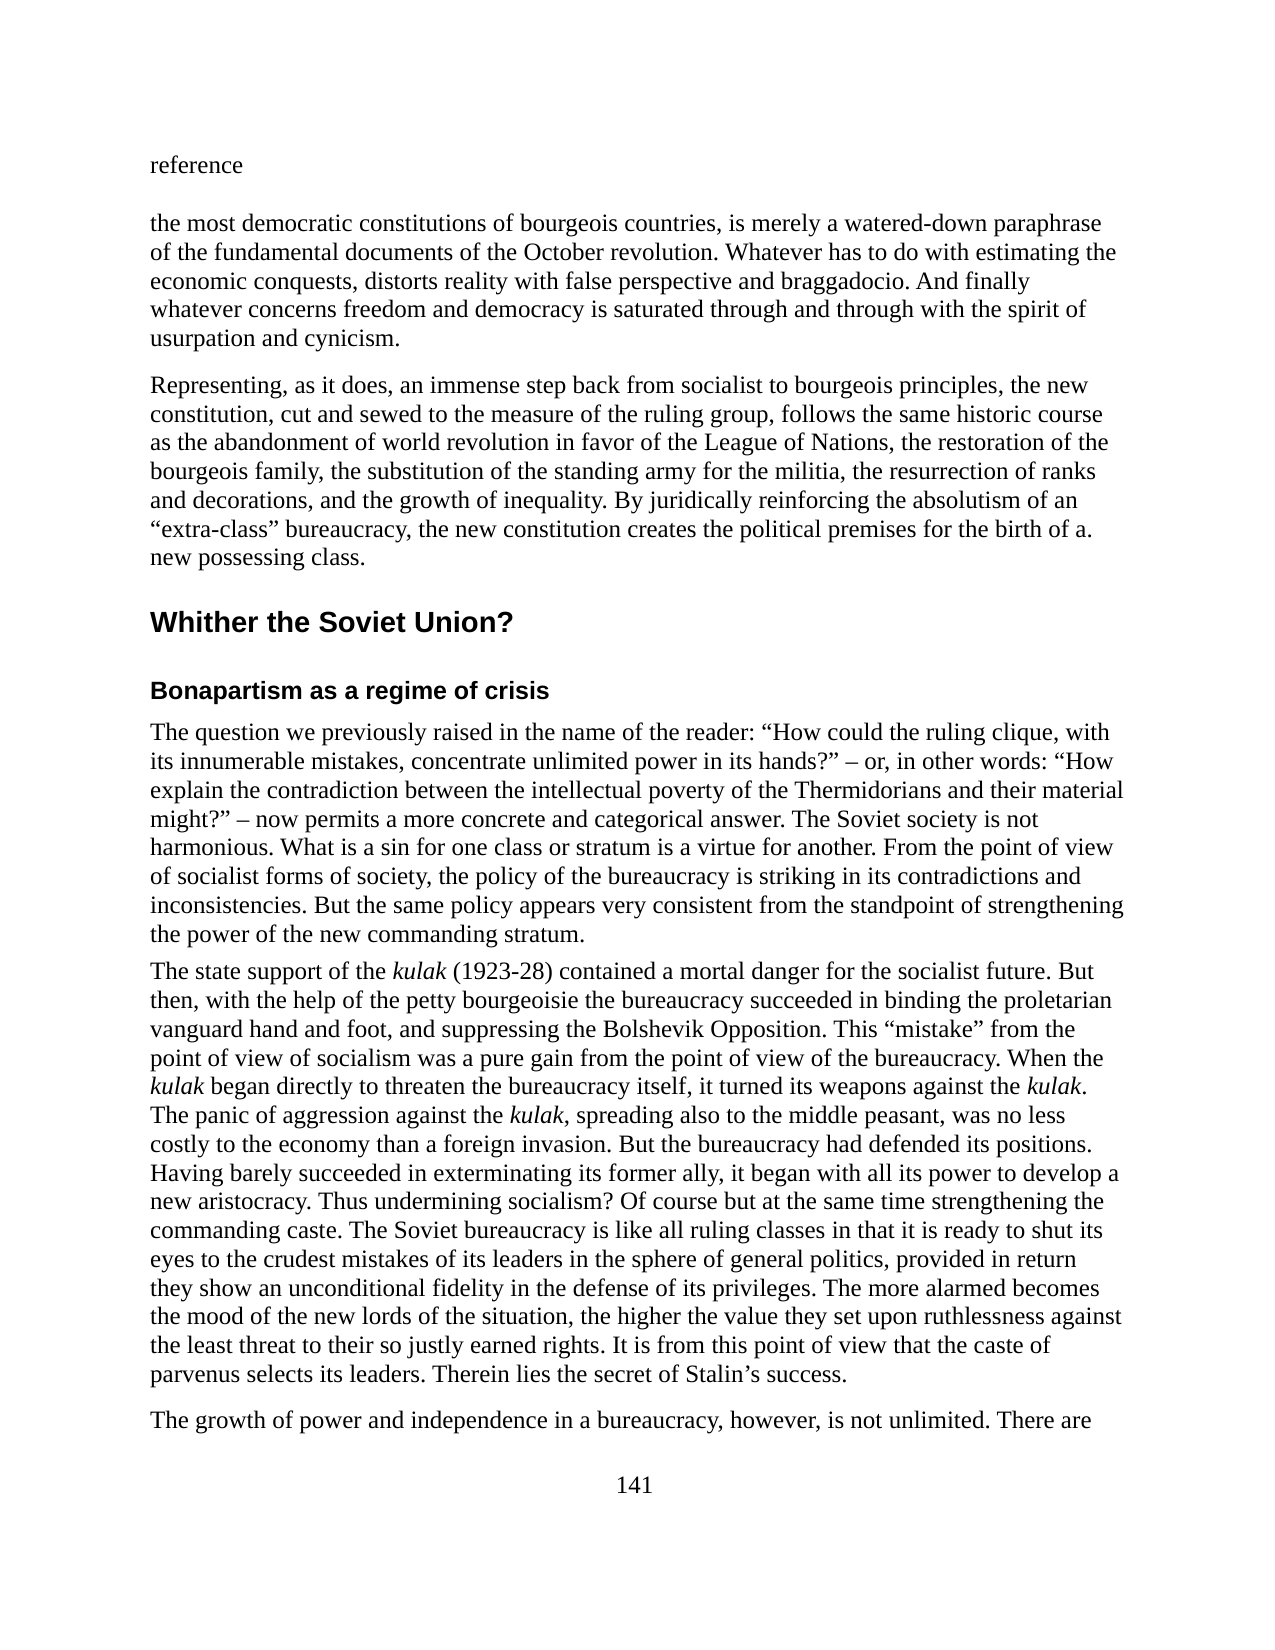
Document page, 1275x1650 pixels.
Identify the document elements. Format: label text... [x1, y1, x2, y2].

text The question we previously raised in the name of the reader: “How could the ruling clique, with its innumerable mistakes, concentrate unlimited power in its hands?” – or, in other words: “How explain the contradiction between the intellectual poverty of the Thermidorians and their material might?” – now permits a more concrete and categorical answer. The Soviet society is not harmonious. What is a sin for one class or stratum is a virtue for another. From the point of view of socialist forms of society, the policy of the bureaucracy is striking in its contradictions and inconsistencies. But the same policy appears very consistent from the standpoint of strengthening the power of the new commanding stratum. [150, 717, 1125, 947]
text the most democratic constitutions of bourgeois countries, is merely a watered-down paraphrase of the fundamental documents of the October revolution. Whatever has to do with estimating the economic conquests, distorts reality with false perspective and braggadocio. And finally whatever concerns freedom and democracy is saturated through and through with the spirit of usurpation and cynicism. [150, 208, 1125, 352]
subtitle Whither the Soviet Union? [150, 605, 1125, 639]
text The growth of power and independence in a bureaucracy, however, is not unlimited. There are [150, 1406, 1125, 1434]
text The state support of the kulak (1923-28) contained a mortal danger for the socialist future. But then, with the help of the petty bourgeoisie the bureaucracy succeeded in binding the proletarian vanguard hand and foot, and suppressing the Bolshevik Opposition. This “mistake” from the point of view of socialism was a pure gain from the point of view of the bureaucracy. When the kulak began directly to threaten the bureaucracy itself, it turned its weapons against the kulak. The panic of aggression against the kulak, spreading also to the middle peasant, was no less costly to the economy than a foreign invasion. But the bureaucracy had defended its positions. Having barely succeeded in exterminating its former ally, it began with all its power to develop a new aristocracy. Thus undermining socialism? Of course but at the same time strengthening the commanding caste. The Soviet bureaucracy is like all ruling classes in that it is ready to shut its eyes to the crudest mistakes of its leaders in the sphere of general politics, provided in return they show an unconditional fidelity in the defense of its privileges. The more alarmed becomes the mood of the new lords of the situation, the higher the value they set upon ruthlessness against the least threat to their so justly earned rights. It is from this point of view that the caste of parvenus selects its leaders. Therein lies the secret of Stalin’s success. [150, 956, 1125, 1388]
text Representing, as it does, an immense step back from socialist to bourgeois principles, the new constitution, cut and sewed to the measure of the ruling group, follows the same historic course as the abandonment of world revolution in favor of the League of Nations, the restoration of the bourgeois family, the substitution of the standing army for the militia, the resurrection of ranks and decorations, and the growth of inequality. By juridically reinforcing the absolutism of an “extra-class” bureaucracy, the new constitution creates the political premises for the birth of a. new possessing class. [150, 370, 1125, 571]
subtitle Bonapartism as a regime of crisis [150, 676, 1125, 705]
